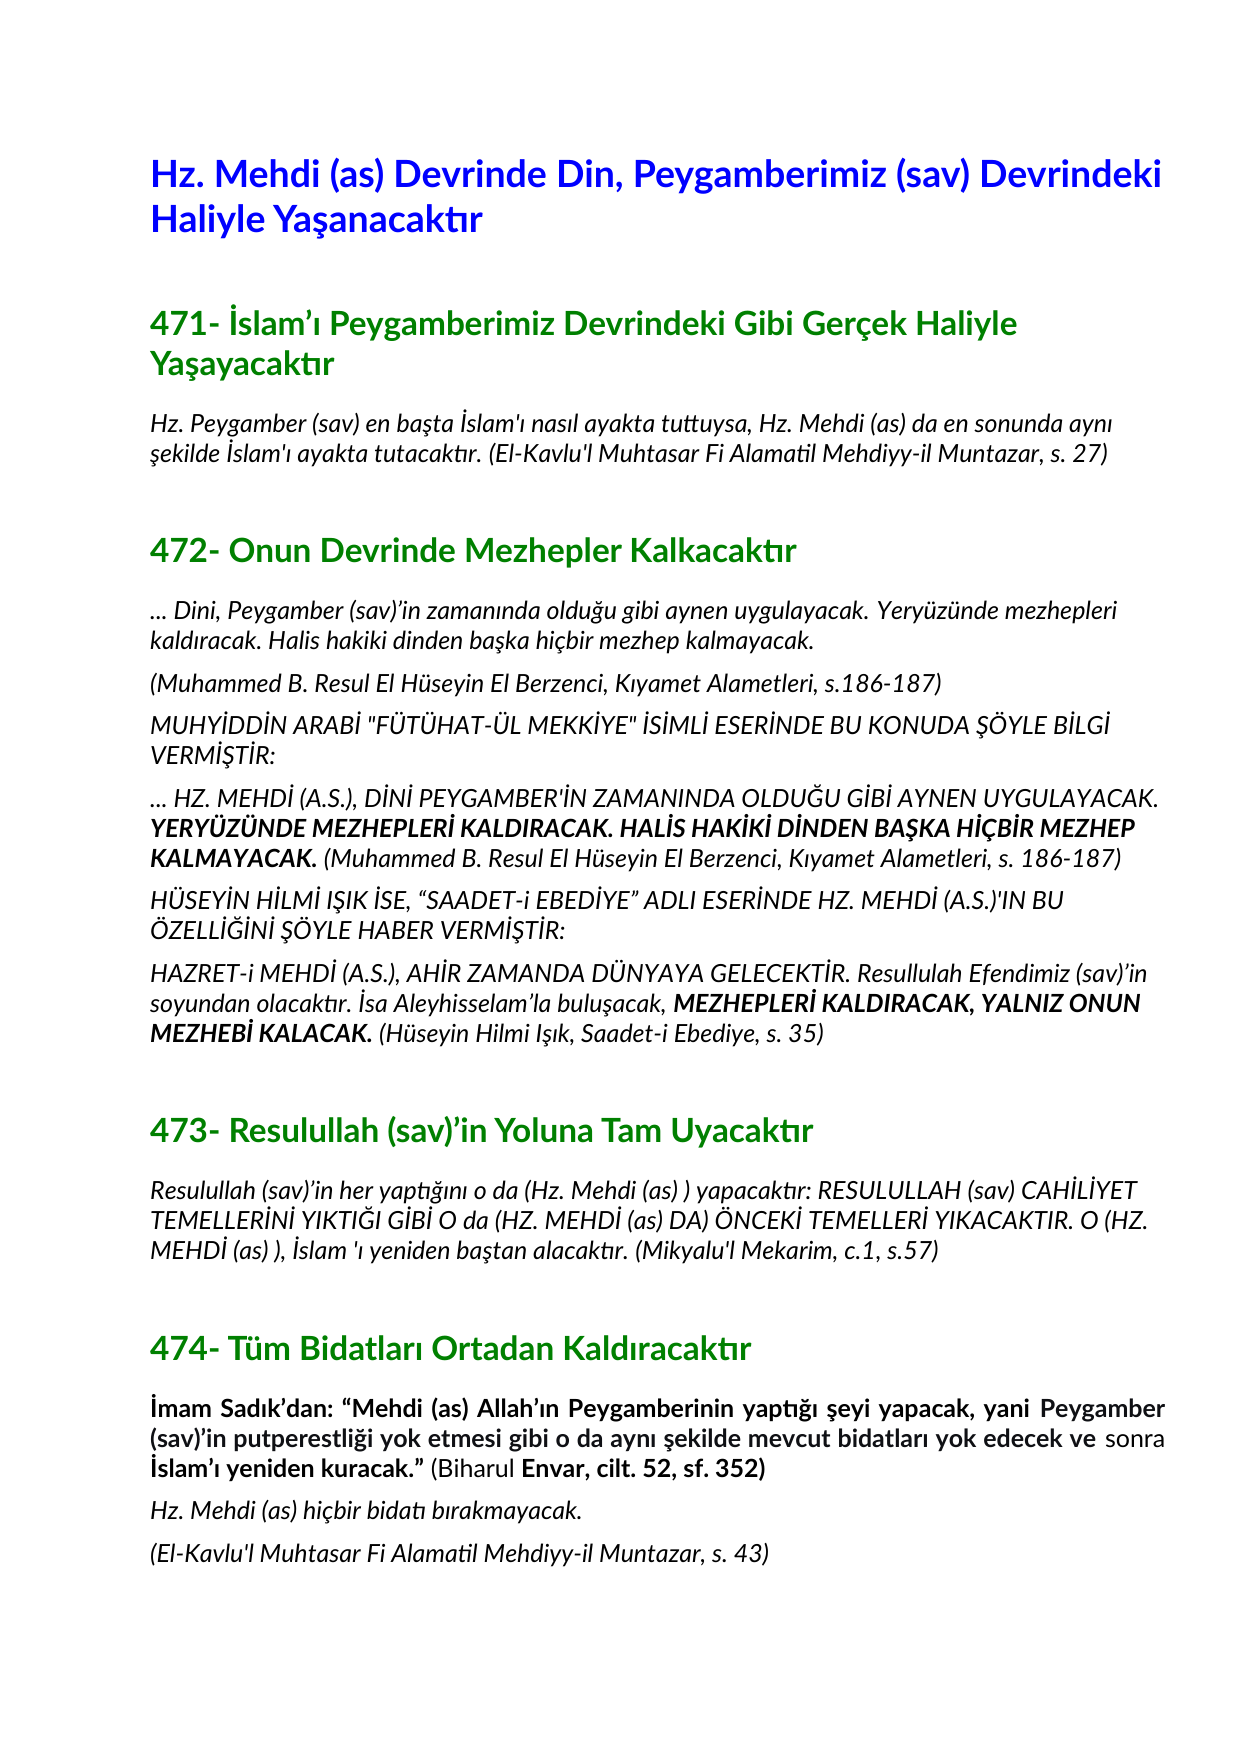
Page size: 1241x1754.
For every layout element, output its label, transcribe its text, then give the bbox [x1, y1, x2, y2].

text HAZRET-i MEHDİ (A.S.), AHİR ZAMANDA DÜNYAYA GELECEKTİR. Resullulah Efendimiz (sav)’in soyundan olacaktır. İsa Aleyhisselam’la buluşacak, MEZHEPLERİ KALDIRACAK, YALNIZ ONUN MEZHEBİ KALACAK. (Hüseyin Hilmi Işık, Saadet-i Ebediye, s. 35) [150, 957, 1165, 1047]
text MUHYİDDİN ARABİ "FÜTÜHAT-ÜL MEKKİYE" İSİMLİ ESERİNDE BU KONUDA ŞÖYLE BİLGİ VERMİŞTİR: [150, 710, 1165, 770]
subtitle 472- Onun Devrinde Mezhepler Kalkacaktır [150, 530, 1165, 570]
text HÜSEYİN HİLMİ IŞIK İSE, “SAADET-i EBEDİYE” ADLI ESERİNDE HZ. MEHDİ (A.S.)'IN BU ÖZELLİĞİNİ ŞÖYLE HABER VERMİŞTİR: [150, 885, 1165, 945]
subtitle 473- Resulullah (sav)’in Yoluna Tam Uyacaktır [150, 1110, 1165, 1150]
text (El-Kavlu'l Muhtasar Fi Alamatil Mehdiyy-il Muntazar, s. 43) [150, 1537, 1165, 1567]
subtitle 474- Tüm Bidatları Ortadan Kaldıracaktır [150, 1327, 1165, 1367]
text Hz. Peygamber (sav) en başta İslam'ı nasıl ayakta tuttuysa, Hz. Mehdi (as) da en sonunda aynı şekilde İslam'ı ayakta tutacaktır. (El-Kavlu'l Muhtasar Fi Alamatil Mehdiyy-il Muntazar, s. 27) [150, 407, 1165, 467]
text Resulullah (sav)’in her yaptığını o da (Hz. Mehdi (as) ) yapacaktır: RESULULLAH (sav) CAHİLİYET TEMELLERİNİ YIKTIĞI GİBİ O da (HZ. MEHDİ (as) DA) ÖNCEKİ TEMELLERİ YIKACAKTIR. O (HZ. MEHDİ (as) ), İslam 'ı yeniden baştan alacaktır. (Mikyalu'l Mekarim, c.1, s.57) [150, 1175, 1165, 1265]
text Hz. Mehdi (as) hiçbir bidatı bırakmayacak. [150, 1495, 1165, 1525]
text ... Dini, Peygamber (sav)’in zamanında olduğu gibi aynen uygulayacak. Yeryüzünde mezhepleri kaldıracak. Halis hakiki dinden başka hiçbir mezhep kalmayacak. [150, 595, 1165, 655]
text İmam Sadık’dan: “Mehdi (as) Allah’ın Peygamberinin yaptığı şeyi yapacak, yani Peygamber (sav)’in putperestliği yok etmesi gibi o da aynı şekilde mevcut bidatları yok edecek ve sonra İslam’ı yeniden kuracak.” (Biharul Envar, cilt. 52, sf. 352) [150, 1392, 1165, 1482]
subtitle 471- İslam’ı Peygamberimiz Devrindeki Gibi Gerçek Haliyle Yaşayacaktır [150, 302, 1165, 382]
subtitle Hz. Mehdi (as) Devrinde Din, Peygamberimiz (sav) Devrindeki Haliyle Yaşanacaktır [150, 150, 1165, 240]
text ... HZ. MEHDİ (A.S.), DİNİ PEYGAMBER'İN ZAMANINDA OLDUĞU GİBİ AYNEN UYGULAYACAK. YERYÜZÜNDE MEZHEPLERİ KALDIRACAK. HALİS HAKİKİ DİNDEN BAŞKA HİÇBİR MEZHEP KALMAYACAK. (Muhammed B. Resul El Hüseyin El Berzenci, Kıyamet Alametleri, s. 186-187) [150, 782, 1165, 872]
text (Muhammed B. Resul El Hüseyin El Berzenci, Kıyamet Alametleri, s.186-187) [150, 667, 1165, 697]
